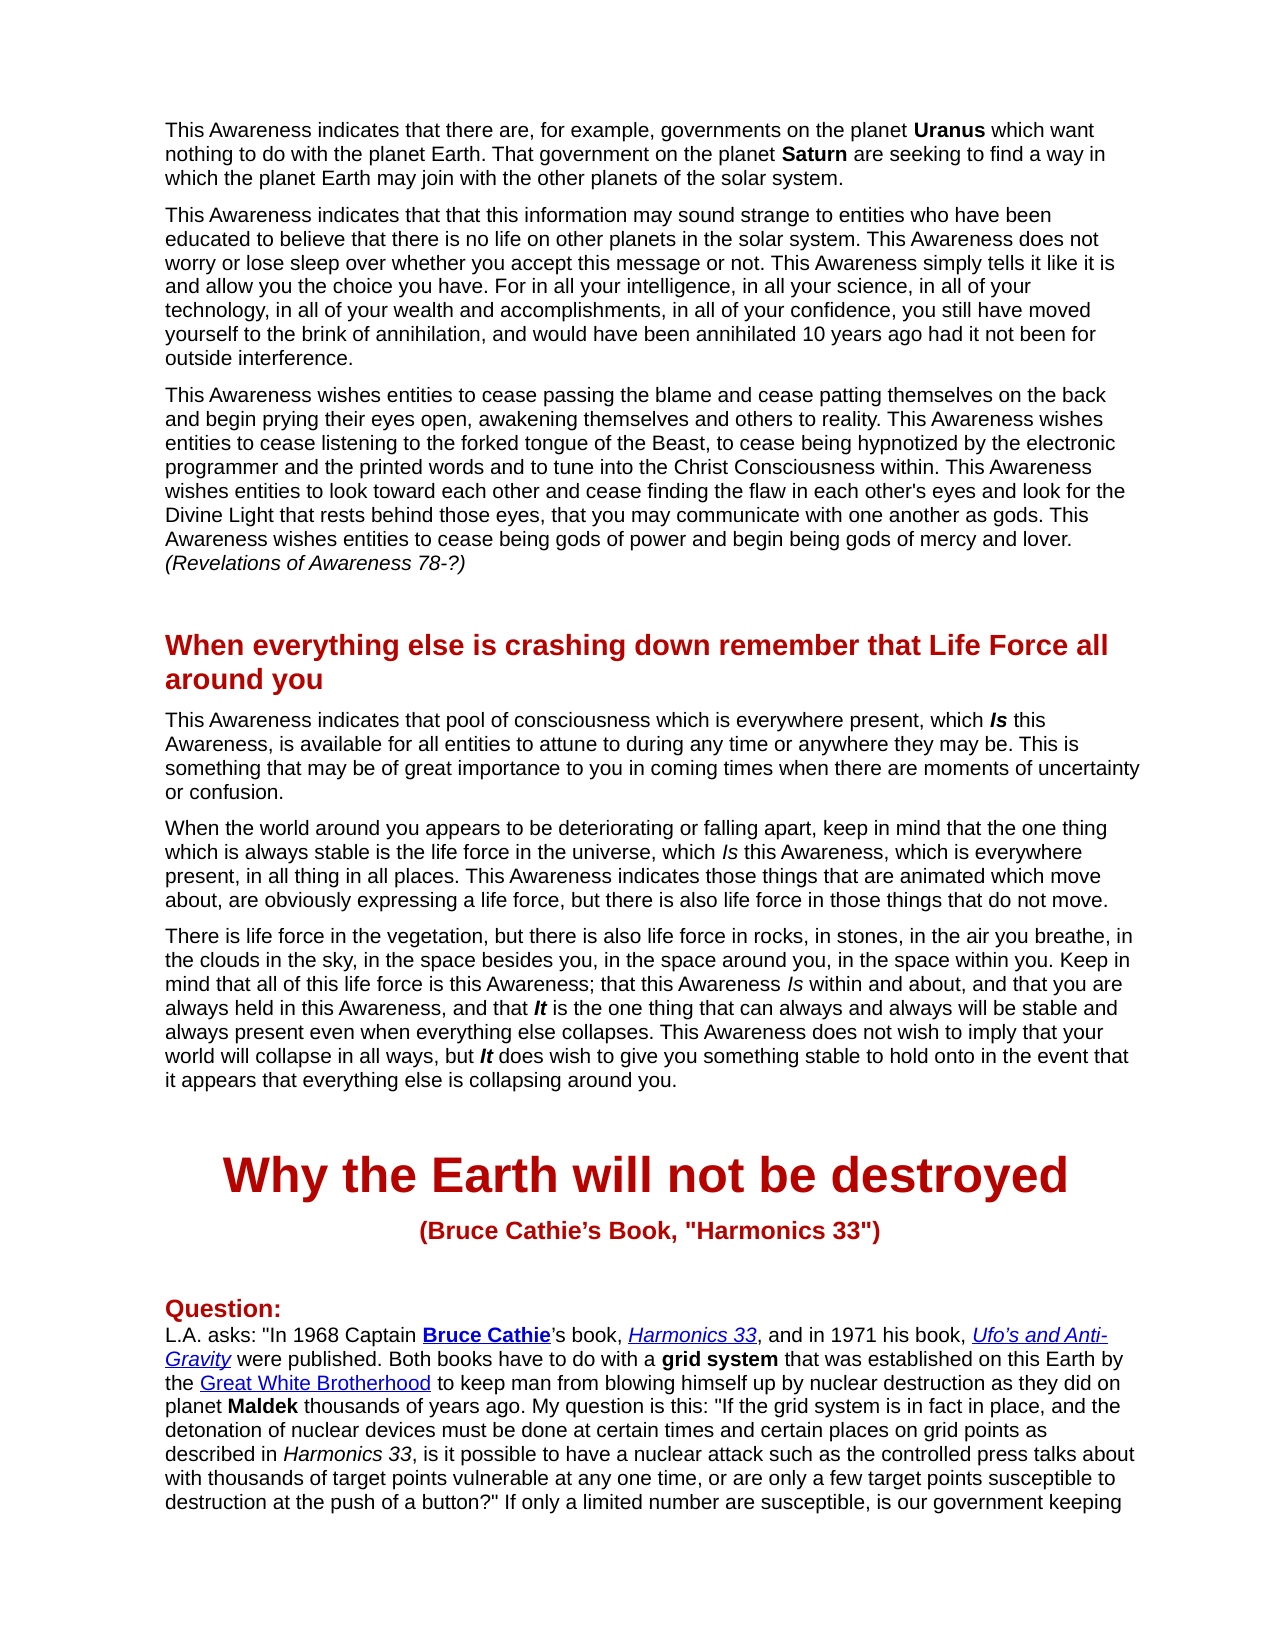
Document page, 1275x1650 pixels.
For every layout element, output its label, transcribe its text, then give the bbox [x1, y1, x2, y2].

text When the world around you appears to be deteriorating or falling apart, keep in mind that the one thing which is always stable is the life force in the universe, which Is this Awareness, which is everywhere present, in all thing in all places. This Awareness indicates those things that are animated which move about, are obviously expressing a life force, but there is also life force in those things that do not move. [165, 816, 1141, 912]
text This Awareness wishes entities to cease passing the blame and cease patting themselves on the back and begin prying their eyes open, awakening themselves and others to reality. This Awareness wishes entities to cease listening to the forked tongue of the Beast, to cease being hypnotized by the electronic programmer and the printed words and to tune into the Christ Consciousness within. This Awareness wishes entities to look toward each other and cease finding the flaw in each other's eyes and look for the Divine Light that rests behind those eyes, that you may communicate with one another as gods. This Awareness wishes entities to cease being gods of power and begin being gods of mercy and lover. (Revelations of Awareness 78-?) [165, 383, 1141, 574]
text Question: L.A. asks: "In 1968 Captain Bruce Cathie’s book, Harmonics 33, and in 1971 his book, Ufo’s and Anti-Gravity were published. Both books have to do with a grid system that was established on this Earth by the Great White Brotherhood to keep man from blowing himself up by nuclear destruction as they did on planet Maldek thousands of years ago. My question is this: "If the grid system is in fact in place, and the detonation of nuclear devices must be done at certain times and certain places on grid points as described in Harmonics 33, is it possible to have a nuclear attack such as the controlled press talks about with thousands of target points vulnerable at any one time, or are only a few target points susceptible to destruction at the push of a button?" If only a limited number are susceptible, is our government keeping [165, 1294, 1141, 1514]
text When everything else is crashing down remember that Life Force all around you [165, 628, 1141, 695]
text Why the Earth will not be destroyed [165, 1146, 1141, 1203]
text There is life force in the vegetation, but there is also life force in rocks, in stones, in the air you breathe, in the clouds in the sky, in the space besides you, in the space around you, in the space within you. Keep in mind that all of this life force is this Awareness; that this Awareness Is within and about, and that you are always held in this Awareness, and that It is the one thing that can always and always will be stable and always present even when everything else collapses. This Awareness does not wish to imply that your world will collapse in all ways, but It does wish to give you something stable to hold onto in the event that it appears that everything else is collapsing around you. [165, 924, 1141, 1092]
text This Awareness indicates that that this information may sound strange to entities who have been educated to believe that there is no life on other planets in the solar system. This Awareness does not worry or lose sleep over whether you accept this message or not. This Awareness simply tells it like it is and allow you the choice you have. For in all your intelligence, in all your science, in all of your technology, in all of your wealth and accomplishments, in all of your confidence, you still have moved yourself to the brink of annihilation, and would have been annihilated 10 years ago had it not been for outside interference. [165, 202, 1141, 370]
text This Awareness indicates that pool of consciousness which is everywhere present, which Is this Awareness, is available for all entities to attune to during any time or anywhere they may be. This is something that may be of great importance to you in coming times when there are moments of uncertainty or confusion. [165, 708, 1141, 803]
text (Bruce Cathie’s Book, "Harmonics 33") [165, 1216, 1141, 1245]
text This Awareness indicates that there are, for example, governments on the planet Uranus which want nothing to do with the planet Earth. That government on the planet Saturn are seeking to find a way in which the planet Earth may join with the other planets of the solar system. [165, 118, 1141, 190]
